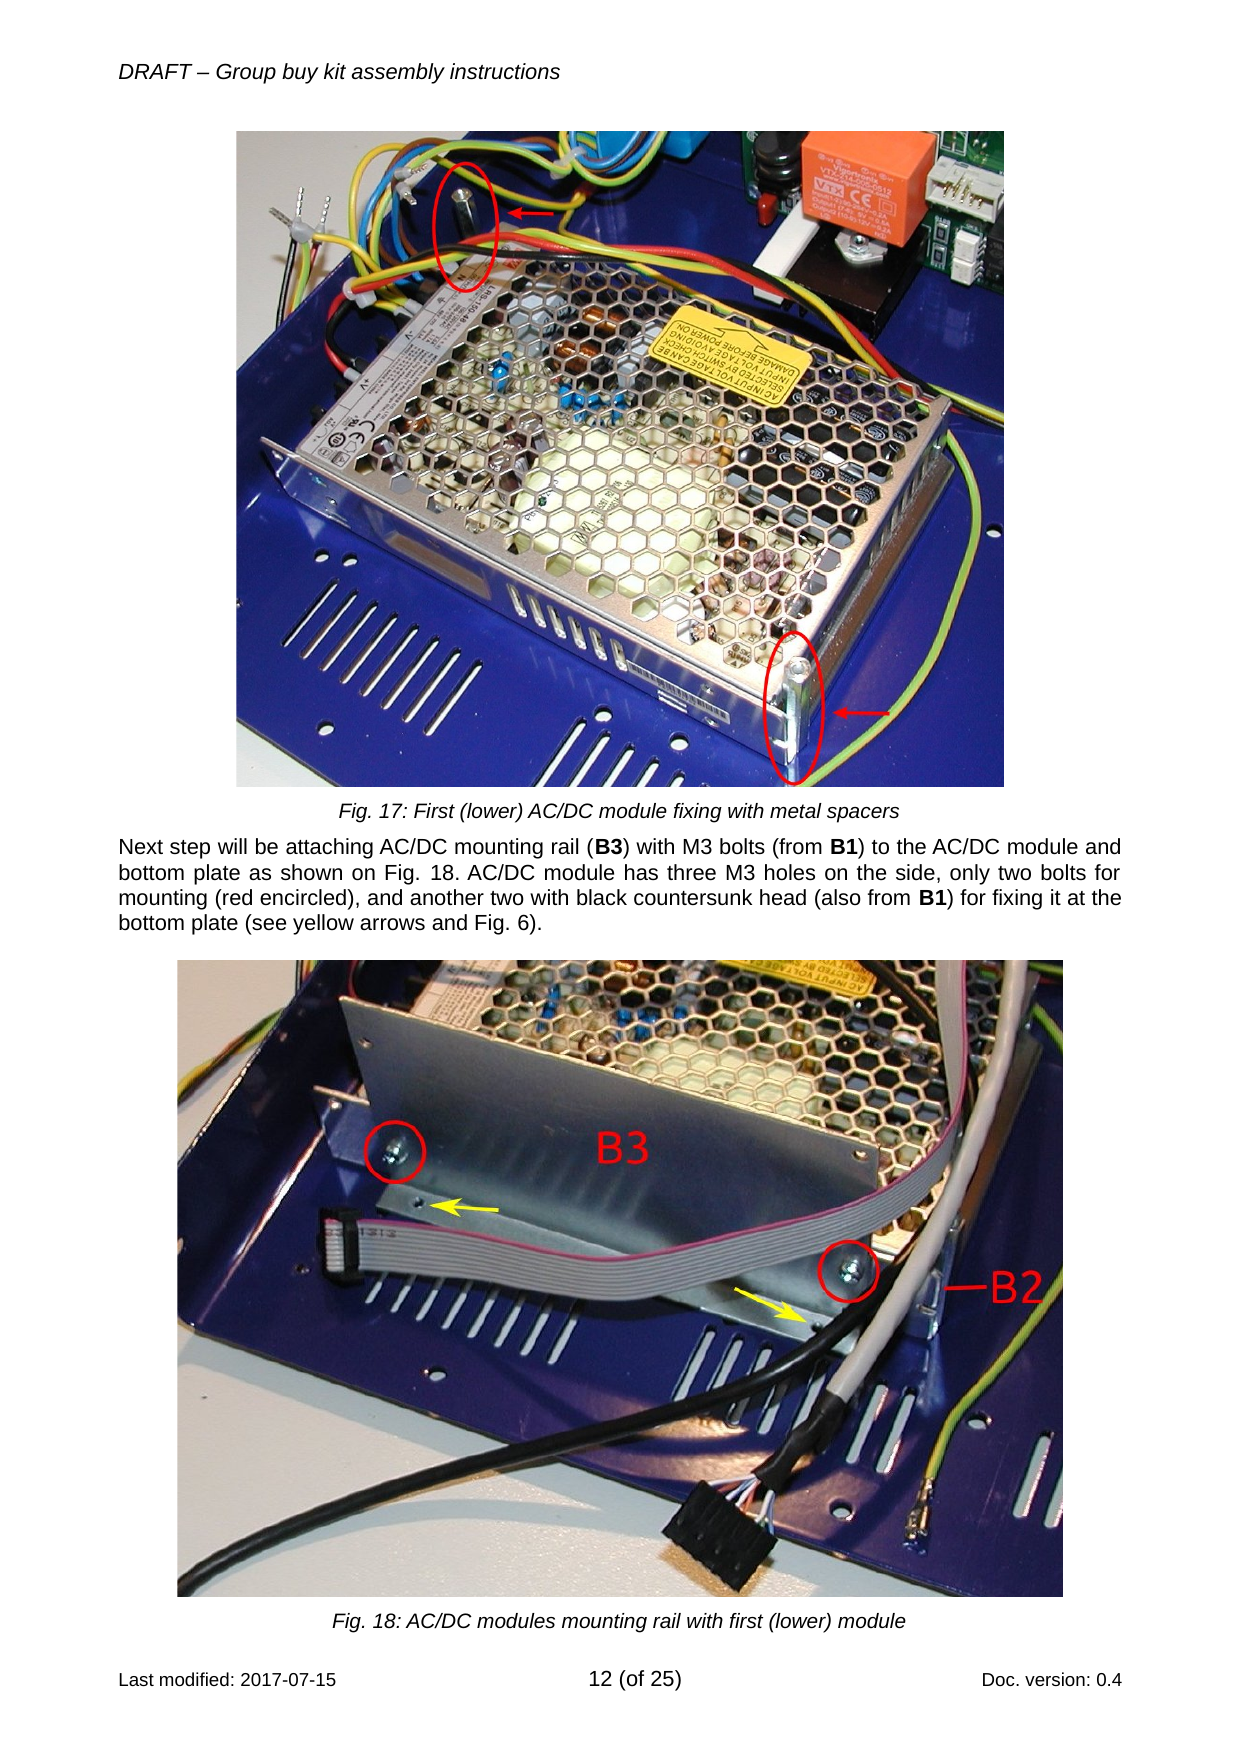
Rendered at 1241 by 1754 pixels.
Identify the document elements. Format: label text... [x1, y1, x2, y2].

text Fig. 18: AC/DC modules mounting rail with first (lower) module [177, 1597, 1063, 1633]
text Fig. 17: First (lower) AC/DC module fixing with metal spacers [236, 787, 1004, 822]
picture [236, 131, 1004, 787]
text Next step will be attaching AC/DC mounting rail (B3) with M3 bolts (from B1) to the AC/DC module and bottom plate as shown on Fig. 18. AC/DC module has three M3 holes on the side, only two bolts for mounting (red encircled), and another two with black countersunk head (also from B1) for fixing it at the bottom plate (see yellow arrows and Fig. 6). [118, 787, 1122, 935]
picture [177, 960, 1063, 1597]
